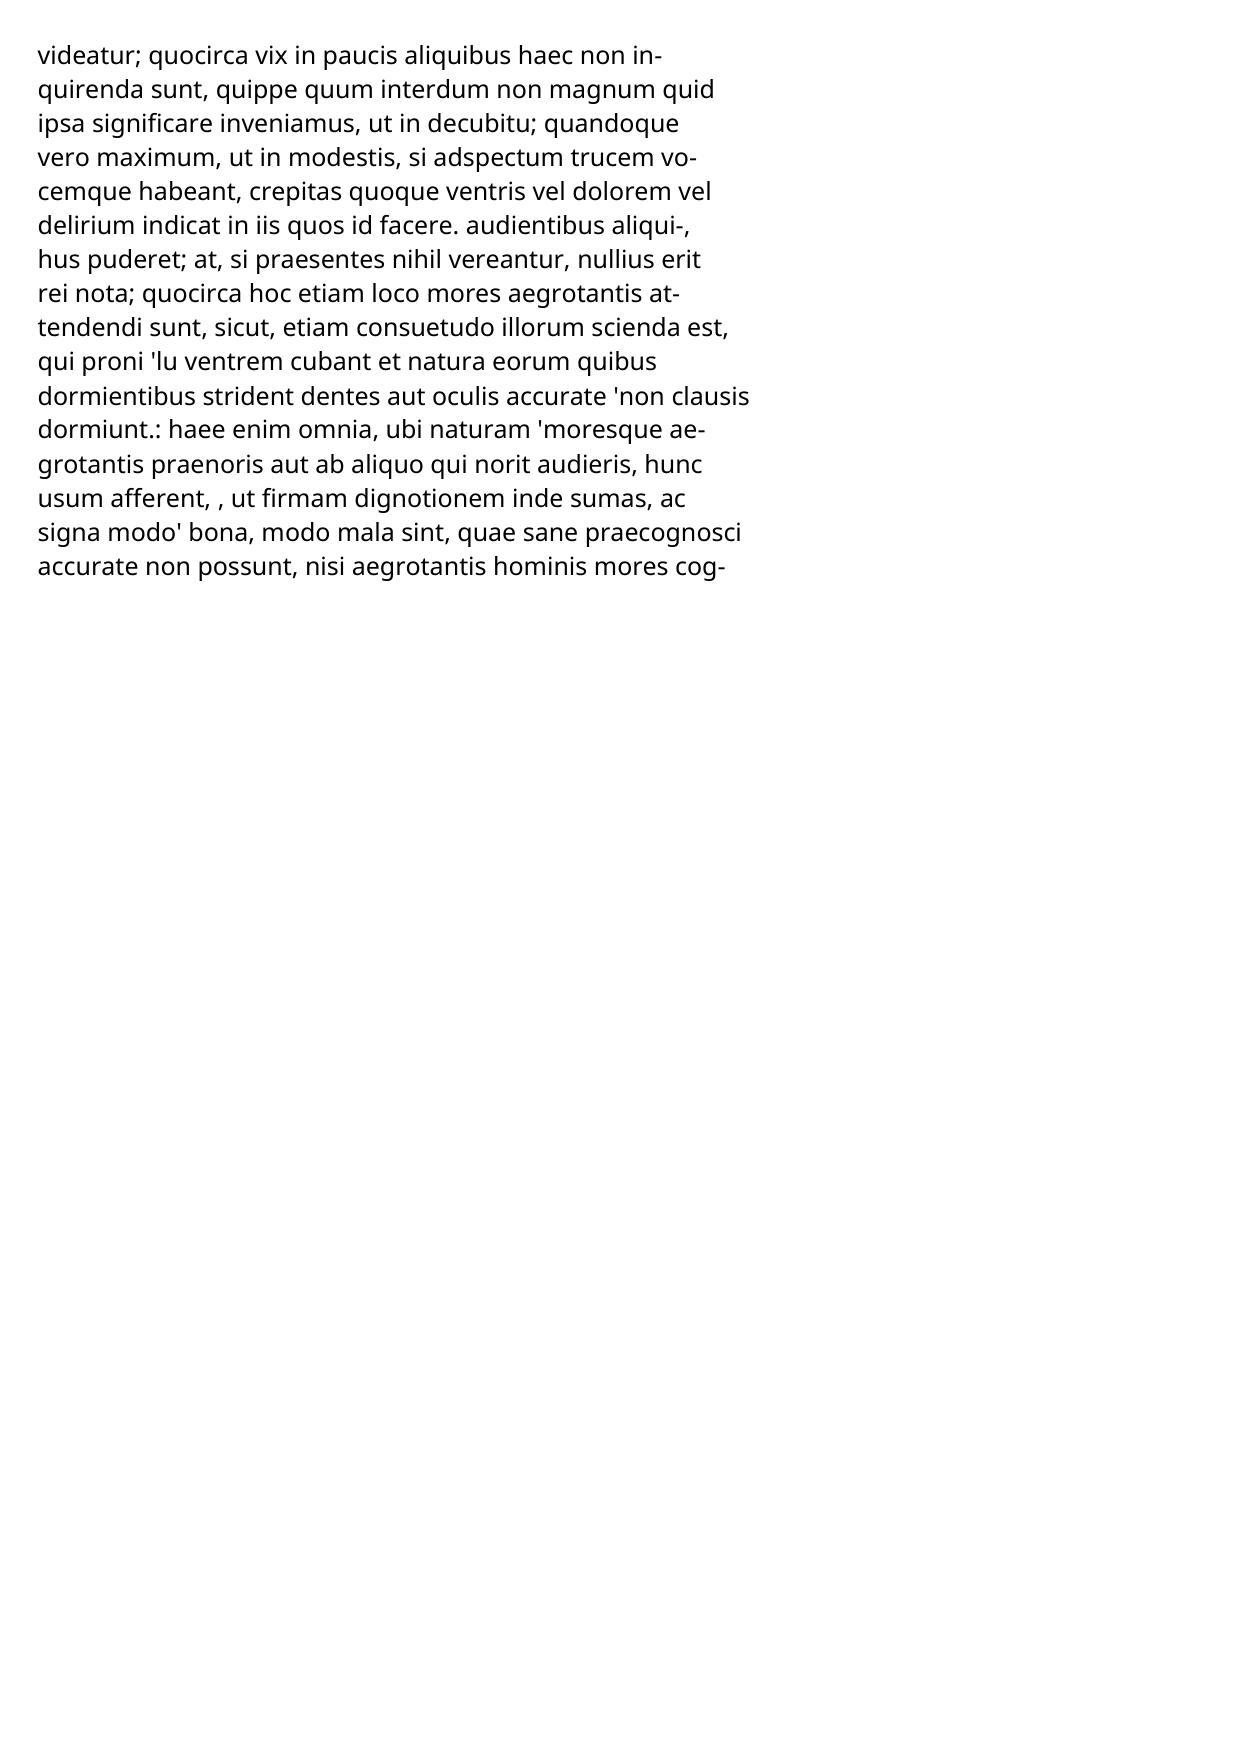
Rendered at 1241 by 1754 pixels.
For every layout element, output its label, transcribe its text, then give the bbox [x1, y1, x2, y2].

text videatur; quocirca vix in paucis aliquibus haec non in- quirenda sunt, quippe quum interdum non magnum quid ipsa significare inveniamus, ut in decubitu; quandoque vero maximum, ut in modestis, si adspectum trucem vo- cemque habeant, crepitas quoque ventris vel dolorem vel delirium indicat in iis quos id facere. audientibus aliqui-, hus puderet; at, si praesentes nihil vereantur, nullius erit rei nota; quocirca hoc etiam loco mores aegrotantis at- tendendi sunt, sicut, etiam consuetudo illorum scienda est, qui proni 'lu ventrem cubant et natura eorum quibus dormientibus strident dentes aut oculis accurate 'non clausis dormiunt.: haee enim omnia, ubi naturam 'moresque ae- grotantis praenoris aut ab aliquo qui norit audieris, hunc usum afferent, , ut firmam dignotionem inde sumas, ac signa modo' bona, modo mala sint, quae sane praecognosci accurate non possunt, nisi aegrotantis hominis mores cog- [37, 37, 1203, 582]
